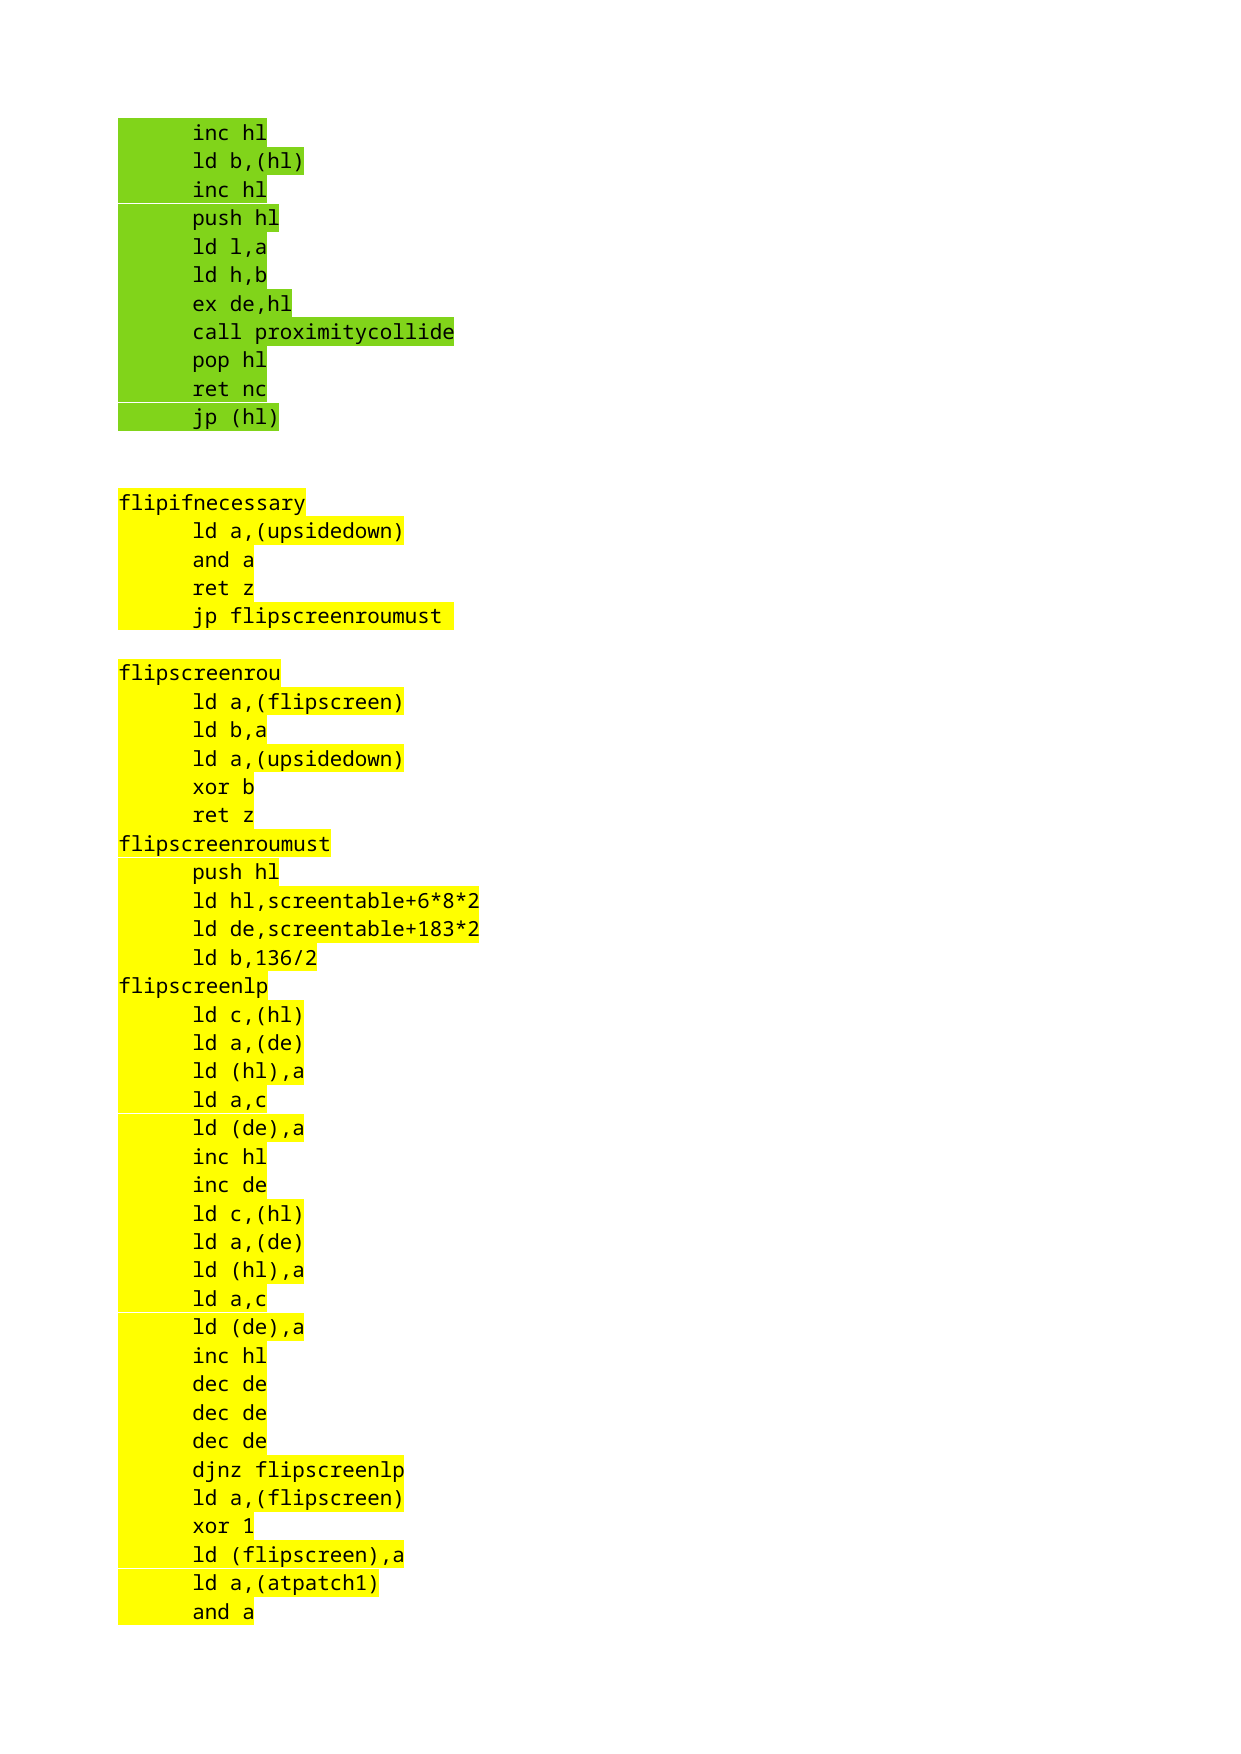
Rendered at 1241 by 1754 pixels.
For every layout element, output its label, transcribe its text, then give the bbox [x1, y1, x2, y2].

text ld b,(hl) [118, 147, 1122, 175]
text ld a,(flipscreen) [118, 1483, 1122, 1512]
text jp flipscreenroumust [118, 602, 1122, 630]
text push hl [118, 857, 1122, 886]
text ld (de),a [118, 1113, 1122, 1142]
text djnz flipscreenlp [118, 1455, 1122, 1483]
text xor b [118, 772, 1122, 801]
text dec de [118, 1426, 1122, 1455]
text call proximitycollide [118, 317, 1122, 346]
text ld c,(hl) [118, 1199, 1122, 1227]
text ld h,b [118, 260, 1122, 289]
text ex de,hl [118, 289, 1122, 317]
text ld a,(upsidedown) [118, 516, 1122, 545]
text push hl [118, 203, 1122, 232]
text inc hl [118, 175, 1122, 203]
text ld l,a [118, 232, 1122, 260]
text ld b,136/2 [118, 943, 1122, 971]
text ld (hl),a [118, 1057, 1122, 1085]
text flipscreenrou [118, 658, 1122, 687]
text ld (de),a [118, 1312, 1122, 1341]
text dec de [118, 1369, 1122, 1398]
text ld hl,screentable+6*8*2 [118, 886, 1122, 914]
text flipscreenlp [118, 971, 1122, 1000]
text jp (hl) [118, 402, 1122, 431]
text ld a,(atpatch1) [118, 1568, 1122, 1597]
text ret z [118, 801, 1122, 829]
text ld a,(upsidedown) [118, 744, 1122, 772]
text ld a,c [118, 1284, 1122, 1312]
text ld b,a [118, 715, 1122, 744]
text ld a,(de) [118, 1028, 1122, 1057]
text ret nc [118, 374, 1122, 402]
text xor 1 [118, 1512, 1122, 1540]
text ld a,(de) [118, 1227, 1122, 1256]
text and a [118, 545, 1122, 573]
text flipscreenroumust [118, 829, 1122, 857]
text ld (hl),a [118, 1256, 1122, 1284]
text ret z [118, 573, 1122, 602]
text ld (flipscreen),a [118, 1540, 1122, 1568]
text inc hl [118, 1142, 1122, 1170]
text inc de [118, 1170, 1122, 1199]
text ld de,screentable+183*2 [118, 914, 1122, 943]
text ld c,(hl) [118, 1000, 1122, 1028]
text pop hl [118, 346, 1122, 374]
text inc hl [118, 118, 1122, 147]
text ld a,c [118, 1085, 1122, 1113]
text dec de [118, 1398, 1122, 1426]
text ld a,(flipscreen) [118, 687, 1122, 715]
text inc hl [118, 1341, 1122, 1369]
text flipifnecessary [118, 488, 1122, 516]
text and a [118, 1597, 1122, 1625]
